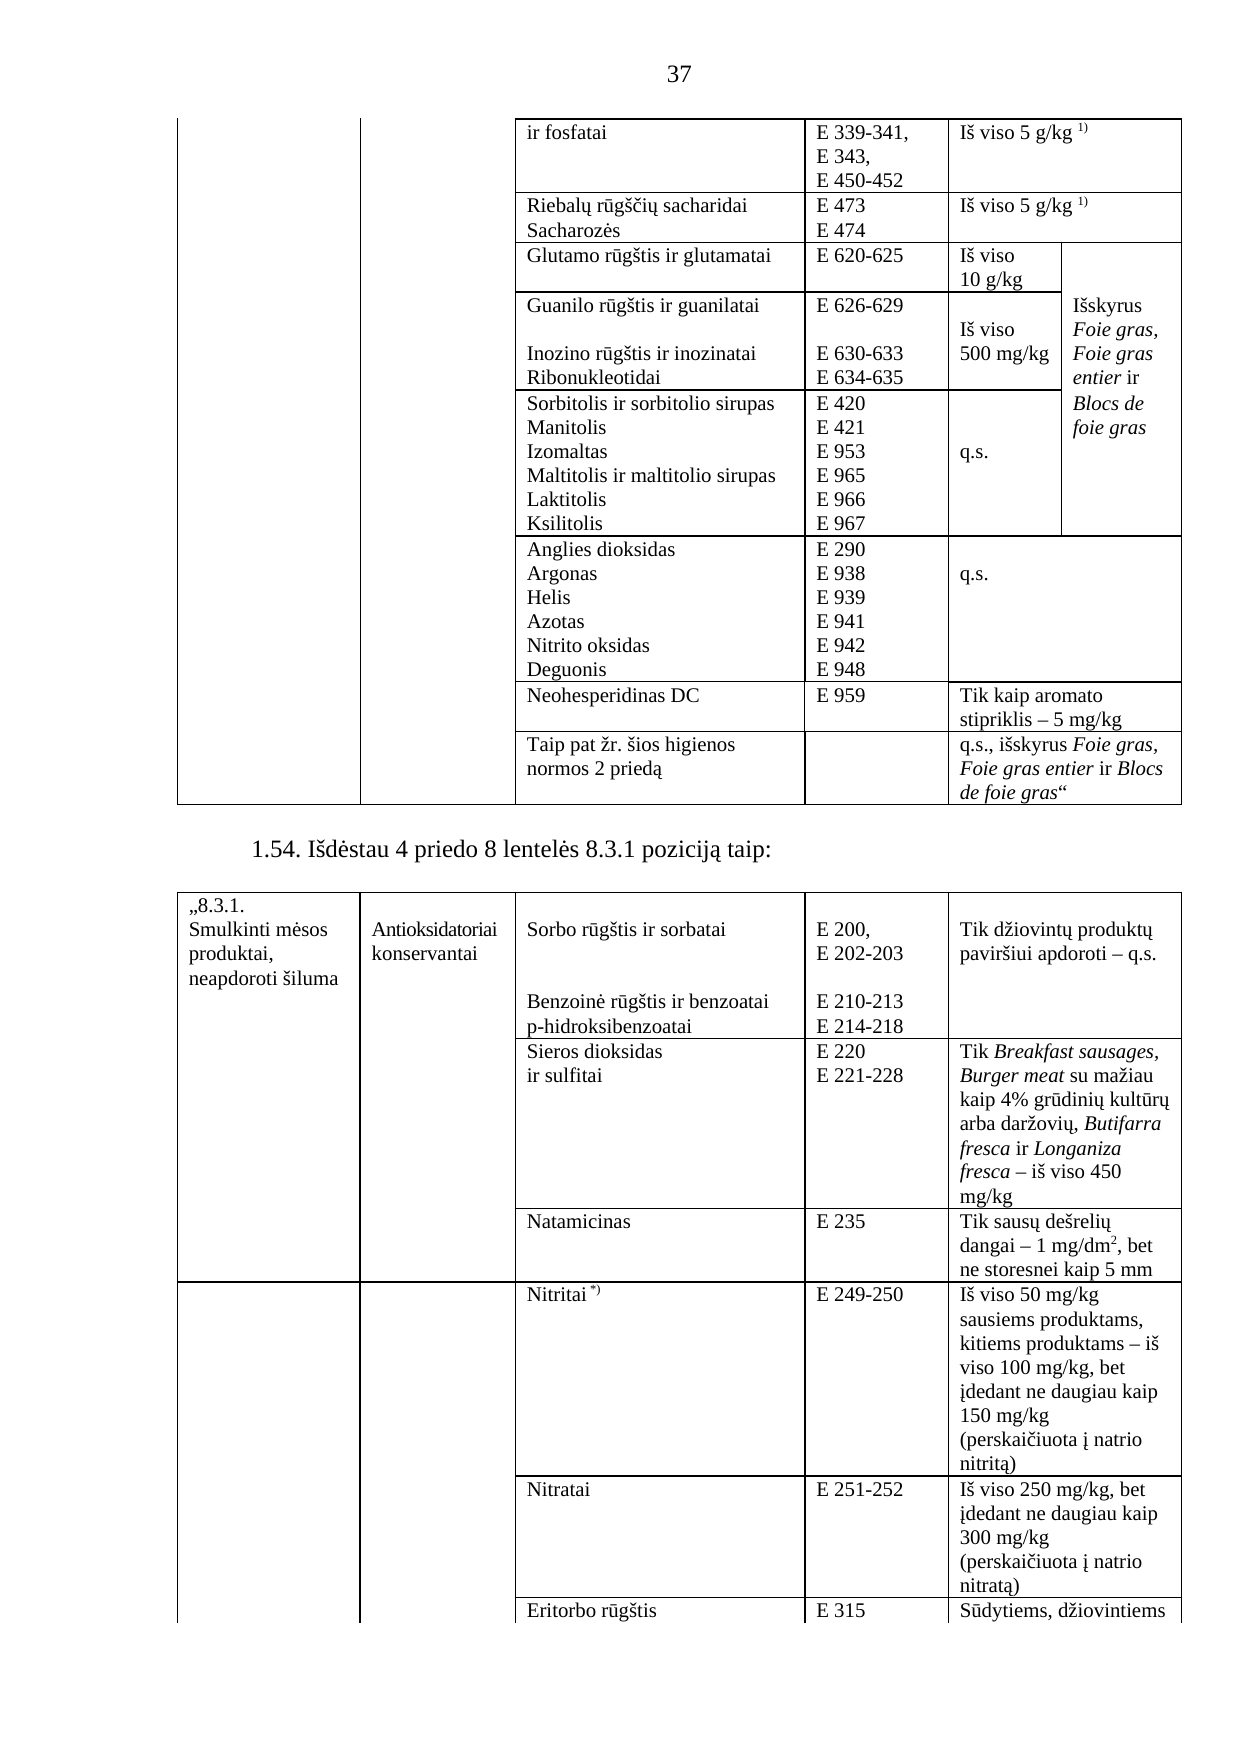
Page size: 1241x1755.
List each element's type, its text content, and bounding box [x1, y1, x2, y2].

table_cell Ksilitolis [516, 511, 804, 535]
table_cell Iš viso 10 g/kg [949, 243, 1061, 291]
table_header Tik džiovintų produktų paviršiui apdoroti – q.s. [949, 893, 1181, 989]
table_cell Taip pat žr. šios higienos normos 2 priedą [516, 732, 804, 804]
table_cell [361, 291, 515, 341]
table_cell Natamicinas [516, 1209, 804, 1281]
table_cell Laktitolis [516, 487, 804, 511]
table_cell [949, 391, 1061, 415]
table_cell E 626-629 [806, 293, 948, 341]
table_cell E 953 [806, 439, 948, 463]
table_cell [949, 1014, 1181, 1038]
table_cell [178, 609, 360, 633]
table_cell E 965 [806, 463, 948, 487]
table_cell Nitrito oksidas [516, 633, 804, 657]
table_cell [178, 1014, 359, 1038]
table_cell [361, 633, 515, 657]
table_cell Iš viso 5 g/kg 1) [949, 193, 1181, 217]
table_cell q.s., išskyrus Foie gras, Foie gras entier ir Blocs de foie gras“ [949, 732, 1181, 804]
table_cell [949, 585, 1181, 609]
table_cell E 210-213 [806, 990, 948, 1013]
table_cell [361, 561, 515, 585]
table_cell [361, 657, 515, 681]
table_cell E 420 [806, 391, 948, 415]
table_cell [361, 439, 515, 463]
table_cell Benzoinė rūgštis ir benzoatai [516, 990, 804, 1013]
table_cell E 941 [806, 609, 948, 633]
table_cell Deguonis [516, 657, 804, 681]
table_cell Glutamo rūgštis ir glutamatai [516, 243, 804, 291]
table_cell [178, 731, 360, 804]
table_cell Išskyrus Foie gras, [1062, 291, 1181, 341]
table_cell Riebalų rūgščių sacharidai [516, 193, 804, 217]
table_cell [178, 585, 360, 609]
table_cell p-hidroksibenzoatai [516, 1014, 804, 1038]
table_cell E 967 [806, 511, 948, 535]
table_cell [178, 1038, 359, 1208]
table_cell Sieros dioksidas ir sulfitai [516, 1039, 804, 1208]
table_cell [949, 365, 1061, 389]
table_cell E 942 [806, 633, 948, 657]
table_cell [361, 341, 515, 365]
table_cell [949, 537, 1181, 561]
table_cell Eritorbo rūgštis [516, 1598, 804, 1622]
table_cell [178, 511, 360, 535]
table_cell [361, 585, 515, 609]
table_cell [949, 633, 1181, 657]
table_cell E 474 [806, 218, 948, 242]
table_cell Guanilo rūgštis ir guanilatai [516, 293, 804, 341]
table_cell E 939 [806, 585, 948, 609]
table_cell Tik kaip aromato stipriklis – 5 mg/kg [949, 683, 1181, 731]
table_cell Nitritai *) [516, 1283, 804, 1475]
table_cell [949, 415, 1061, 439]
table_cell [949, 487, 1061, 511]
table_cell [361, 118, 515, 192]
table_cell [178, 1283, 359, 1475]
table_cell Ribonukleotidai [516, 365, 804, 389]
table_cell [178, 291, 360, 341]
table_cell E 634-635 [806, 365, 948, 389]
table_cell Azotas [516, 609, 804, 633]
table_cell [361, 192, 515, 217]
table_cell [361, 990, 515, 1013]
table_cell [1062, 439, 1181, 463]
table_cell [1062, 511, 1181, 535]
table_cell [178, 561, 360, 585]
table_cell [178, 657, 360, 681]
table_cell [361, 1475, 515, 1597]
table_cell [178, 463, 360, 487]
table_cell [361, 218, 515, 242]
table_cell foie gras [1062, 415, 1181, 439]
table_cell [361, 415, 515, 439]
table_cell [178, 218, 360, 242]
table_cell [178, 681, 360, 731]
table_cell E 235 [806, 1209, 948, 1281]
table_cell [178, 365, 360, 389]
table_cell entier ir [1062, 365, 1181, 389]
table_cell [361, 535, 515, 561]
table_cell [361, 242, 515, 291]
table_cell [361, 681, 515, 731]
table_header Antioksidatoriai konservantai [361, 893, 515, 989]
table_cell [178, 389, 360, 415]
table_cell Inozino rūgštis ir inozinatai [516, 341, 804, 365]
table_cell Izomaltas [516, 439, 804, 463]
table_cell [178, 1208, 359, 1281]
table_cell [178, 633, 360, 657]
table_cell [178, 1597, 359, 1622]
table_cell [361, 1597, 515, 1622]
table_cell E 938 [806, 561, 948, 585]
table_cell [178, 341, 360, 365]
table_cell [178, 535, 360, 561]
table_cell E 630-633 [806, 341, 948, 365]
table_header „8.3.1. Smulkinti mėsos produktai, neapdoroti šiluma [178, 893, 359, 989]
table_cell Iš viso 50 mg/kg sausiems produktams, kitiems produktams – iš viso 100 mg/kg, bet įdedant ne daugiau kaip 150 mg/kg (perskaičiuota į natrio nitritą) [949, 1283, 1181, 1475]
table_cell [178, 242, 360, 291]
table_cell [1062, 243, 1181, 291]
table_cell Iš viso 5 g/kg 1) [949, 120, 1181, 192]
table_cell E 315 [806, 1598, 948, 1622]
table_cell [361, 487, 515, 511]
table_cell [949, 609, 1181, 633]
table_cell [178, 192, 360, 217]
table_cell Neohesperidinas DC [516, 682, 804, 731]
table_cell [361, 609, 515, 633]
table_cell [806, 732, 948, 804]
table_cell Helis [516, 585, 804, 609]
table_cell Tik sausų dešrelių dangai – 1 mg/dm2, bet ne storesnei kaip 5 mm [949, 1209, 1181, 1281]
table_cell 500 mg/kg [949, 341, 1061, 365]
table_cell [178, 118, 360, 192]
table_cell [1062, 463, 1181, 487]
table_cell [361, 511, 515, 535]
table_cell E 620-625 [806, 243, 948, 291]
table_cell Nitratai [516, 1477, 804, 1597]
table_cell [949, 463, 1061, 487]
table_cell ir fosfatai [516, 120, 804, 192]
table_cell E 251-252 [806, 1477, 948, 1597]
table_cell [178, 439, 360, 463]
table_cell [361, 463, 515, 487]
text 1.54. Išdėstau 4 priedo 8 lentelės 8.3.1 poziciją taip: [177, 834, 1181, 863]
table_cell Iš viso [949, 293, 1061, 341]
table_cell [949, 511, 1061, 535]
table_cell Anglies dioksidas [516, 537, 804, 561]
table_cell E 249-250 [806, 1283, 948, 1475]
table_cell Manitolis [516, 415, 804, 439]
table_cell [178, 990, 359, 1013]
table_cell [949, 657, 1181, 681]
table_cell [361, 1014, 515, 1038]
table_cell E 290 [806, 537, 948, 561]
table_cell Iš viso 250 mg/kg, bet įdedant ne daugiau kaip 300 mg/kg (perskaičiuota į natrio nitratą) [949, 1477, 1181, 1597]
table_cell E 220 E 221-228 [806, 1039, 948, 1208]
table_cell E 421 [806, 415, 948, 439]
table_cell [361, 1283, 515, 1475]
table_cell Sūdytiems, džiovintiems [949, 1598, 1181, 1622]
table_cell [178, 1475, 359, 1597]
table_cell [178, 415, 360, 439]
table_cell E 948 [806, 657, 948, 681]
table_cell E 473 [806, 193, 948, 217]
table_cell E 966 [806, 487, 948, 511]
table_cell [361, 1208, 515, 1281]
table_header Sorbo rūgštis ir sorbatai [516, 893, 804, 989]
table_cell [361, 1038, 515, 1208]
table_cell [361, 365, 515, 389]
table_cell Maltitolis ir maltitolio sirupas [516, 463, 804, 487]
table_cell Sorbitolis ir sorbitolio sirupas [516, 391, 804, 415]
table_cell q.s. [949, 561, 1181, 585]
table_cell E 214-218 [806, 1014, 948, 1038]
table_cell Tik Breakfast sausages, Burger meat su mažiau kaip 4% grūdinių kultūrų arba daržovių, Butifarra fresca ir Longaniza fresca – iš viso 450 mg/kg [949, 1039, 1181, 1208]
table_cell E 959 [805, 682, 948, 731]
table_cell [361, 389, 515, 415]
table_cell [178, 487, 360, 511]
table_header E 200, E 202-203 [806, 893, 948, 989]
table_cell [1062, 487, 1181, 511]
table_cell Sacharozės [516, 218, 804, 242]
table_cell E 339-341, E 343, E 450-452 [806, 120, 948, 192]
table_cell Argonas [516, 561, 804, 585]
table_cell Foie gras [1062, 341, 1181, 365]
table_cell [949, 990, 1181, 1013]
table_cell [361, 731, 515, 804]
table_cell q.s. [949, 439, 1061, 463]
table_cell [949, 218, 1181, 242]
table_cell Blocs de [1062, 389, 1181, 415]
